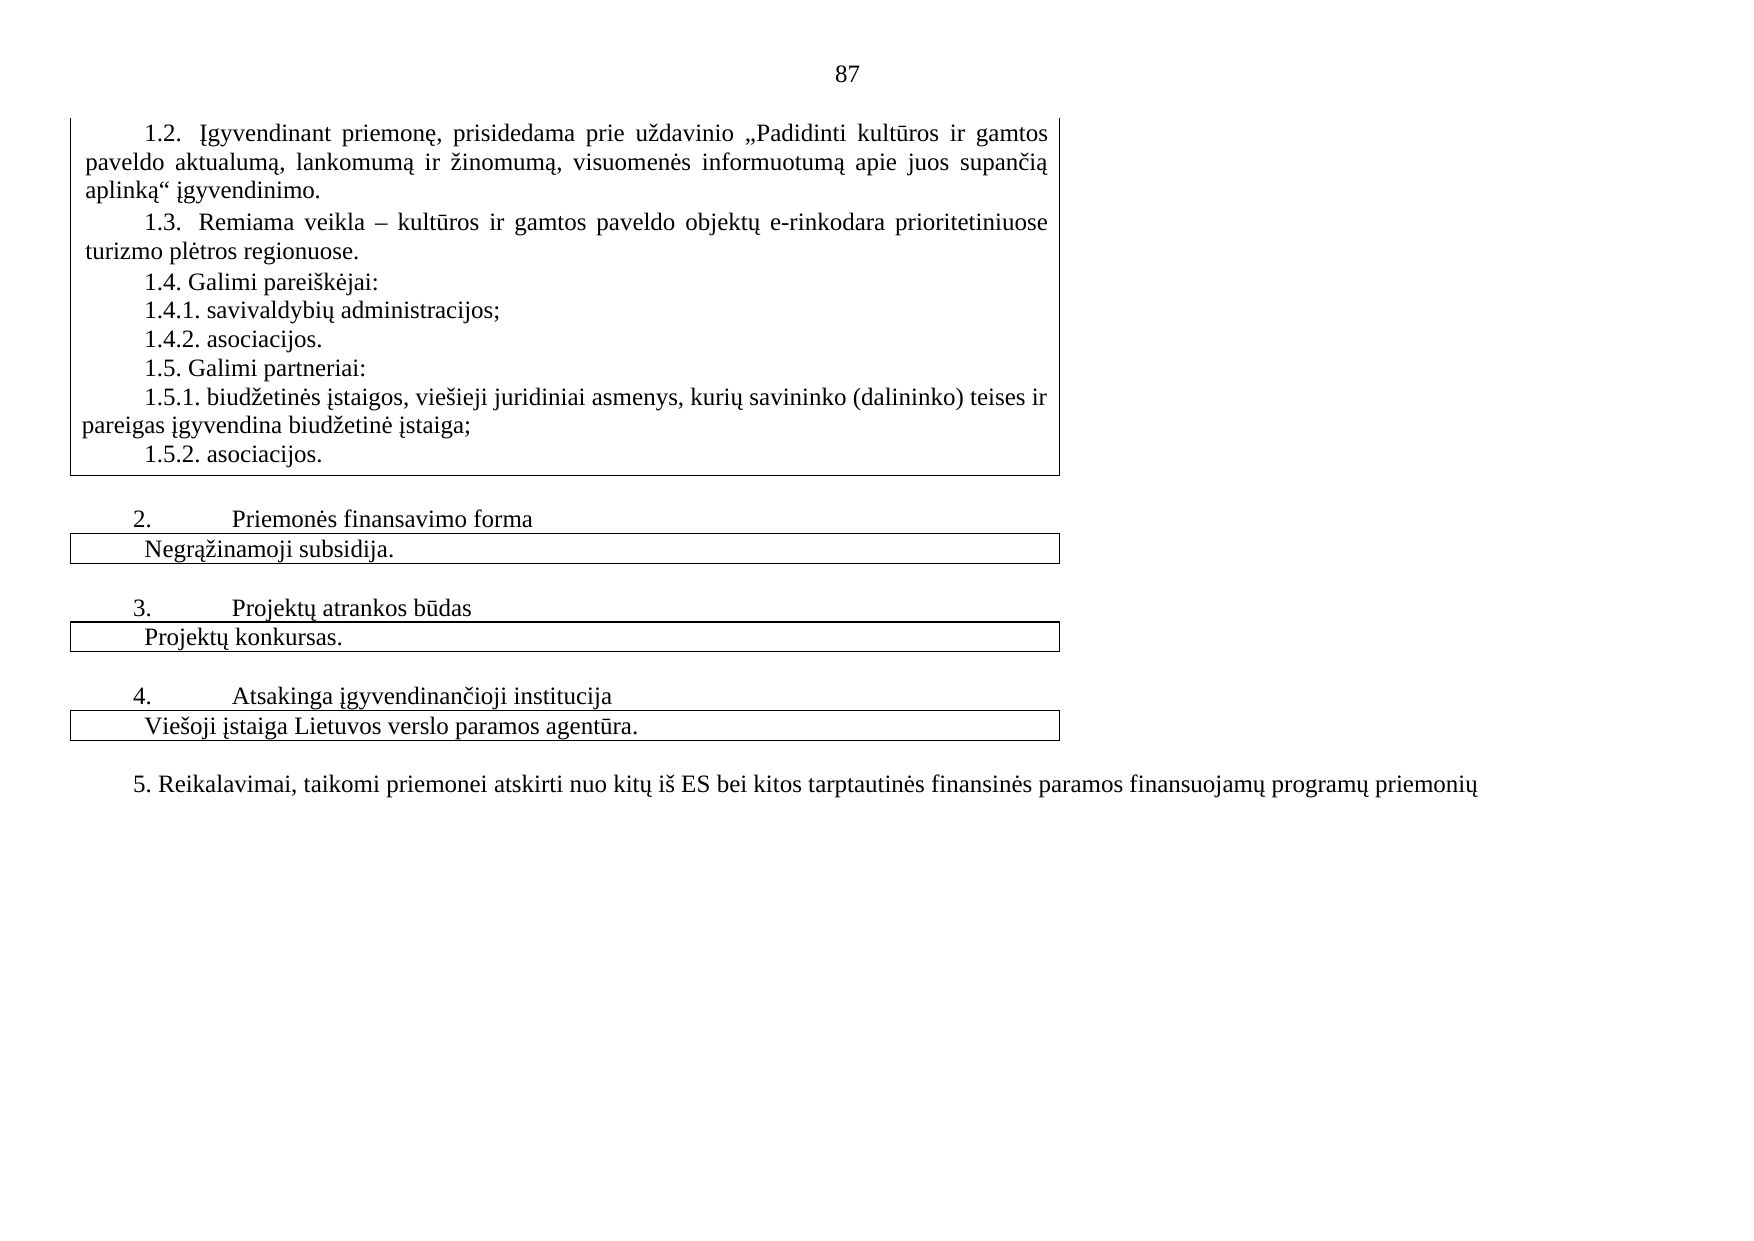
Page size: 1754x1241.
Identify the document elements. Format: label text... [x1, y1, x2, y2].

text 3. Projektų atrankos būdas [97, 593, 1636, 621]
table_cell 1.3. Remiama veikla – kultūros ir gamtos paveldo objektų e-rinkodara prioritetiniuose turizmo plėtros regionuose. [71, 208, 1059, 267]
text 2. Priemonės finansavimo forma [97, 504, 1636, 533]
text 5. Reikalavimai, taikomi priemonei atskirti nuo kitų iš ES bei kitos tarptautinės finansinės paramos finansuojamų programų priemonių [59, 769, 1636, 798]
table_header Viešoji įstaiga Lietuvos verslo paramos agentūra. [71, 711, 1059, 739]
text 4. Atsakinga įgyvendinančioji institucija [97, 681, 1636, 710]
table_header Projektų konkursas. [71, 623, 1059, 651]
table_cell 1.4. Galimi pareiškėjai: 1.4.1. savivaldybių administracijos; 1.4.2. asociacijos. 1.5. Galimi partneriai: 1.5.1. biudžetinės įstaigos, viešieji juridiniai asmenys, kurių savininko (dalininko) teises ir pareigas įgyvendina biudžetinė įstaiga; 1.5.2. asociacijos. [71, 267, 1059, 474]
table_header Negrąžinamoji subsidija. [71, 534, 1059, 563]
table_cell 1.2. Įgyvendinant priemonę, prisidedama prie uždavinio „Padidinti kultūros ir gamtos paveldo aktualumą, lankomumą ir žinomumą, visuomenės informuotumą apie juos supančią aplinką“ įgyvendinimo. [71, 118, 1059, 207]
